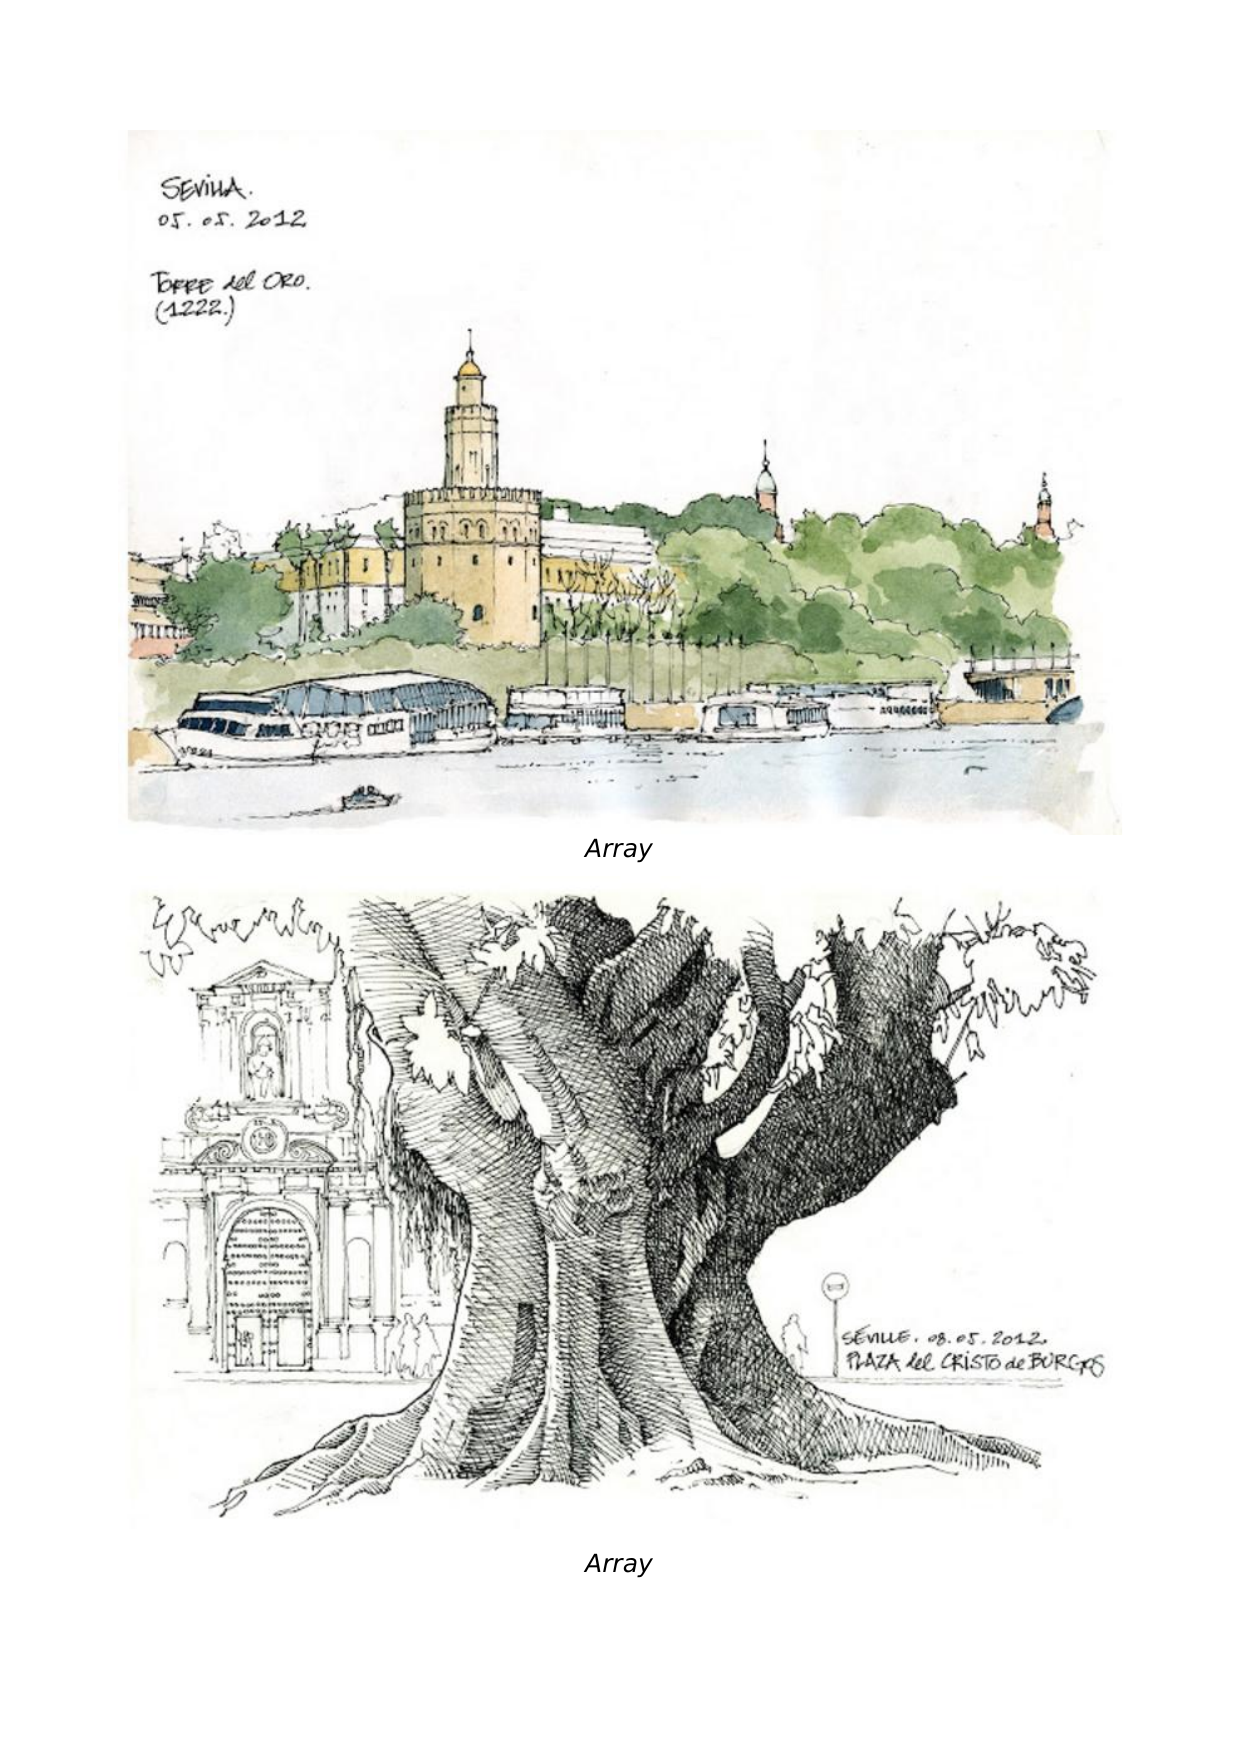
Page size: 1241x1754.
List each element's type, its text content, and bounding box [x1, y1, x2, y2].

text Array [118, 1549, 1122, 1578]
text Array [118, 835, 1122, 864]
picture [118, 876, 1123, 1549]
picture [118, 130, 1123, 835]
